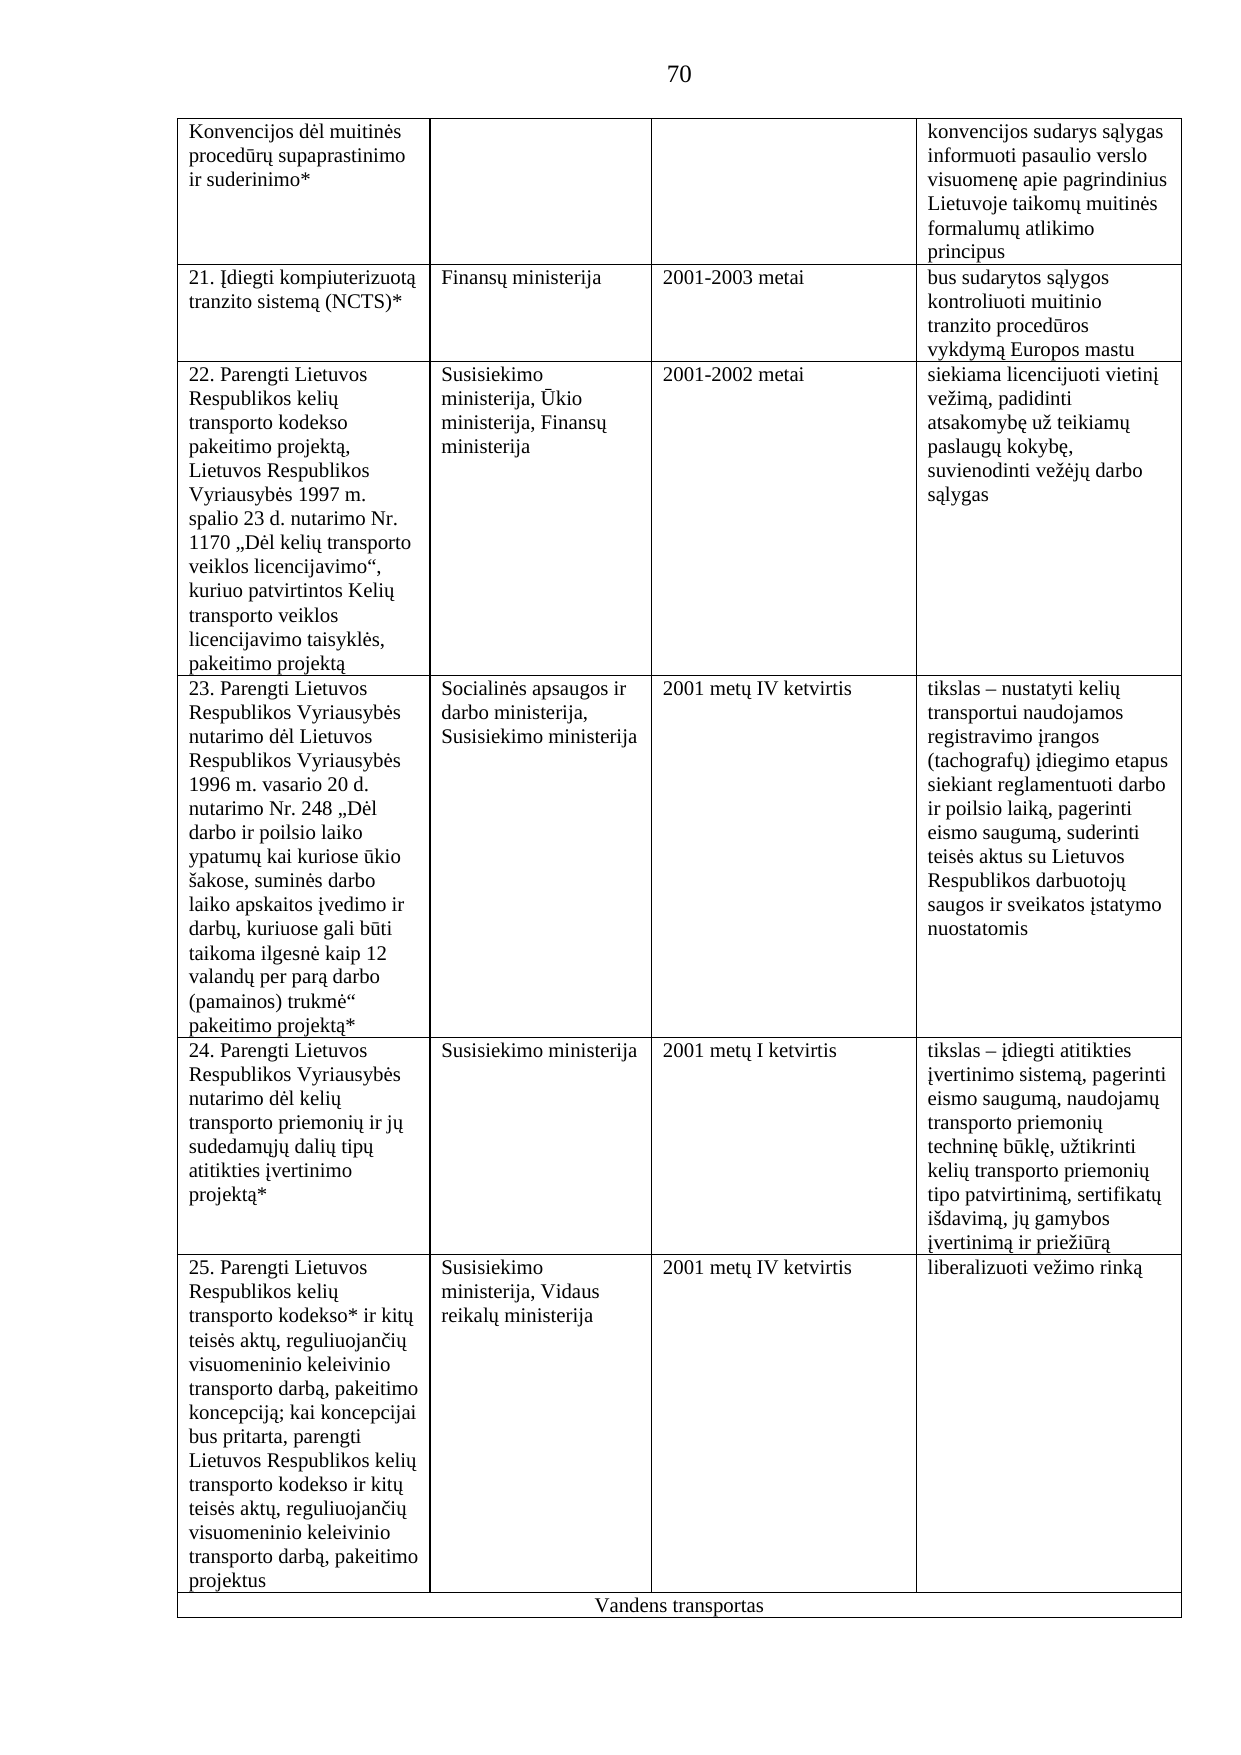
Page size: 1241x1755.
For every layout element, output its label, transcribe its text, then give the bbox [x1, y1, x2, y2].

table_cell tikslas – įdiegti atitikties įvertinimo sistemą, pagerinti eismo saugumą, naudojamų transporto priemonių techninę būklę, užtikrinti kelių transporto priemonių tipo patvirtinimą, sertifikatų išdavimą, jų gamybos įvertinimą ir priežiūrą [917, 1038, 1181, 1254]
table_cell [431, 119, 651, 263]
table_cell Vandens transportas [178, 1593, 1181, 1617]
table_cell 2001 metų IV ketvirtis [652, 1255, 916, 1592]
table_cell tikslas – nustatyti kelių transportui naudojamos registravimo įrangos (tachografų) įdiegimo etapus siekiant reglamentuoti darbo ir poilsio laiką, pagerinti eismo saugumą, suderinti teisės aktus su Lietuvos Respublikos darbuotojų saugos ir sveikatos įstatymo nuostatomis [917, 676, 1181, 1037]
table_cell konvencijos sudarys sąlygas informuoti pasaulio verslo visuomenę apie pagrindinius Lietuvoje taikomų muitinės formalumų atlikimo principus [917, 119, 1181, 263]
table_cell 21. Įdiegti kompiuterizuotą tranzito sistemą (NCTS)* [178, 265, 429, 361]
table_cell 23. Parengti Lietuvos Respublikos Vyriausybės nutarimo dėl Lietuvos Respublikos Vyriausybės 1996 m. vasario 20 d. nutarimo Nr. 248 „Dėl darbo ir poilsio laiko ypatumų kai kuriose ūkio šakose, suminės darbo laiko apskaitos įvedimo ir darbų, kuriuose gali būti taikoma ilgesnė kaip 12 valandų per parą darbo (pamainos) trukmė“ pakeitimo projektą* [178, 676, 429, 1037]
table_cell Susisiekimo ministerija [431, 1038, 651, 1254]
table_cell siekiama licencijuoti vietinį vežimą, padidinti atsakomybę už teikiamų paslaugų kokybę, suvienodinti vežėjų darbo sąlygas [917, 362, 1181, 675]
table_cell Socialinės apsaugos ir darbo ministerija, Susisiekimo ministerija [431, 676, 651, 1037]
table_cell bus sudarytos sąlygos kontroliuoti muitinio tranzito procedūros vykdymą Europos mastu [917, 265, 1181, 361]
table_cell [652, 119, 916, 263]
table_cell 22. Parengti Lietuvos Respublikos kelių transporto kodekso pakeitimo projektą, Lietuvos Respublikos Vyriausybės 1997 m. spalio 23 d. nutarimo Nr. 1170 „Dėl kelių transporto veiklos licencijavimo“, kuriuo patvirtintos Kelių transporto veiklos licencijavimo taisyklės, pakeitimo projektą [178, 362, 429, 675]
table_cell 2001-2003 metai [652, 265, 916, 361]
table_cell liberalizuoti vežimo rinką [917, 1255, 1181, 1592]
table_cell Finansų ministerija [431, 265, 651, 361]
table_cell Konvencijos dėl muitinės procedūrų supaprastinimo ir suderinimo* [178, 119, 429, 263]
table_cell 2001 metų IV ketvirtis [652, 676, 916, 1037]
table_cell Susisiekimo ministerija, Vidaus reikalų ministerija [431, 1255, 651, 1592]
table_cell 25. Parengti Lietuvos Respublikos kelių transporto kodekso* ir kitų teisės aktų, reguliuojančių visuomeninio keleivinio transporto darbą, pakeitimo koncepciją; kai koncepcijai bus pritarta, parengti Lietuvos Respublikos kelių transporto kodekso ir kitų teisės aktų, reguliuojančių visuomeninio keleivinio transporto darbą, pakeitimo projektus [178, 1255, 429, 1592]
table_cell 24. Parengti Lietuvos Respublikos Vyriausybės nutarimo dėl kelių transporto priemonių ir jų sudedamųjų dalių tipų atitikties įvertinimo projektą* [178, 1038, 429, 1254]
table_cell Susisiekimo ministerija, Ūkio ministerija, Finansų ministerija [431, 362, 651, 675]
table_cell 2001 metų I ketvirtis [652, 1038, 916, 1254]
table_cell 2001-2002 metai [652, 362, 916, 675]
